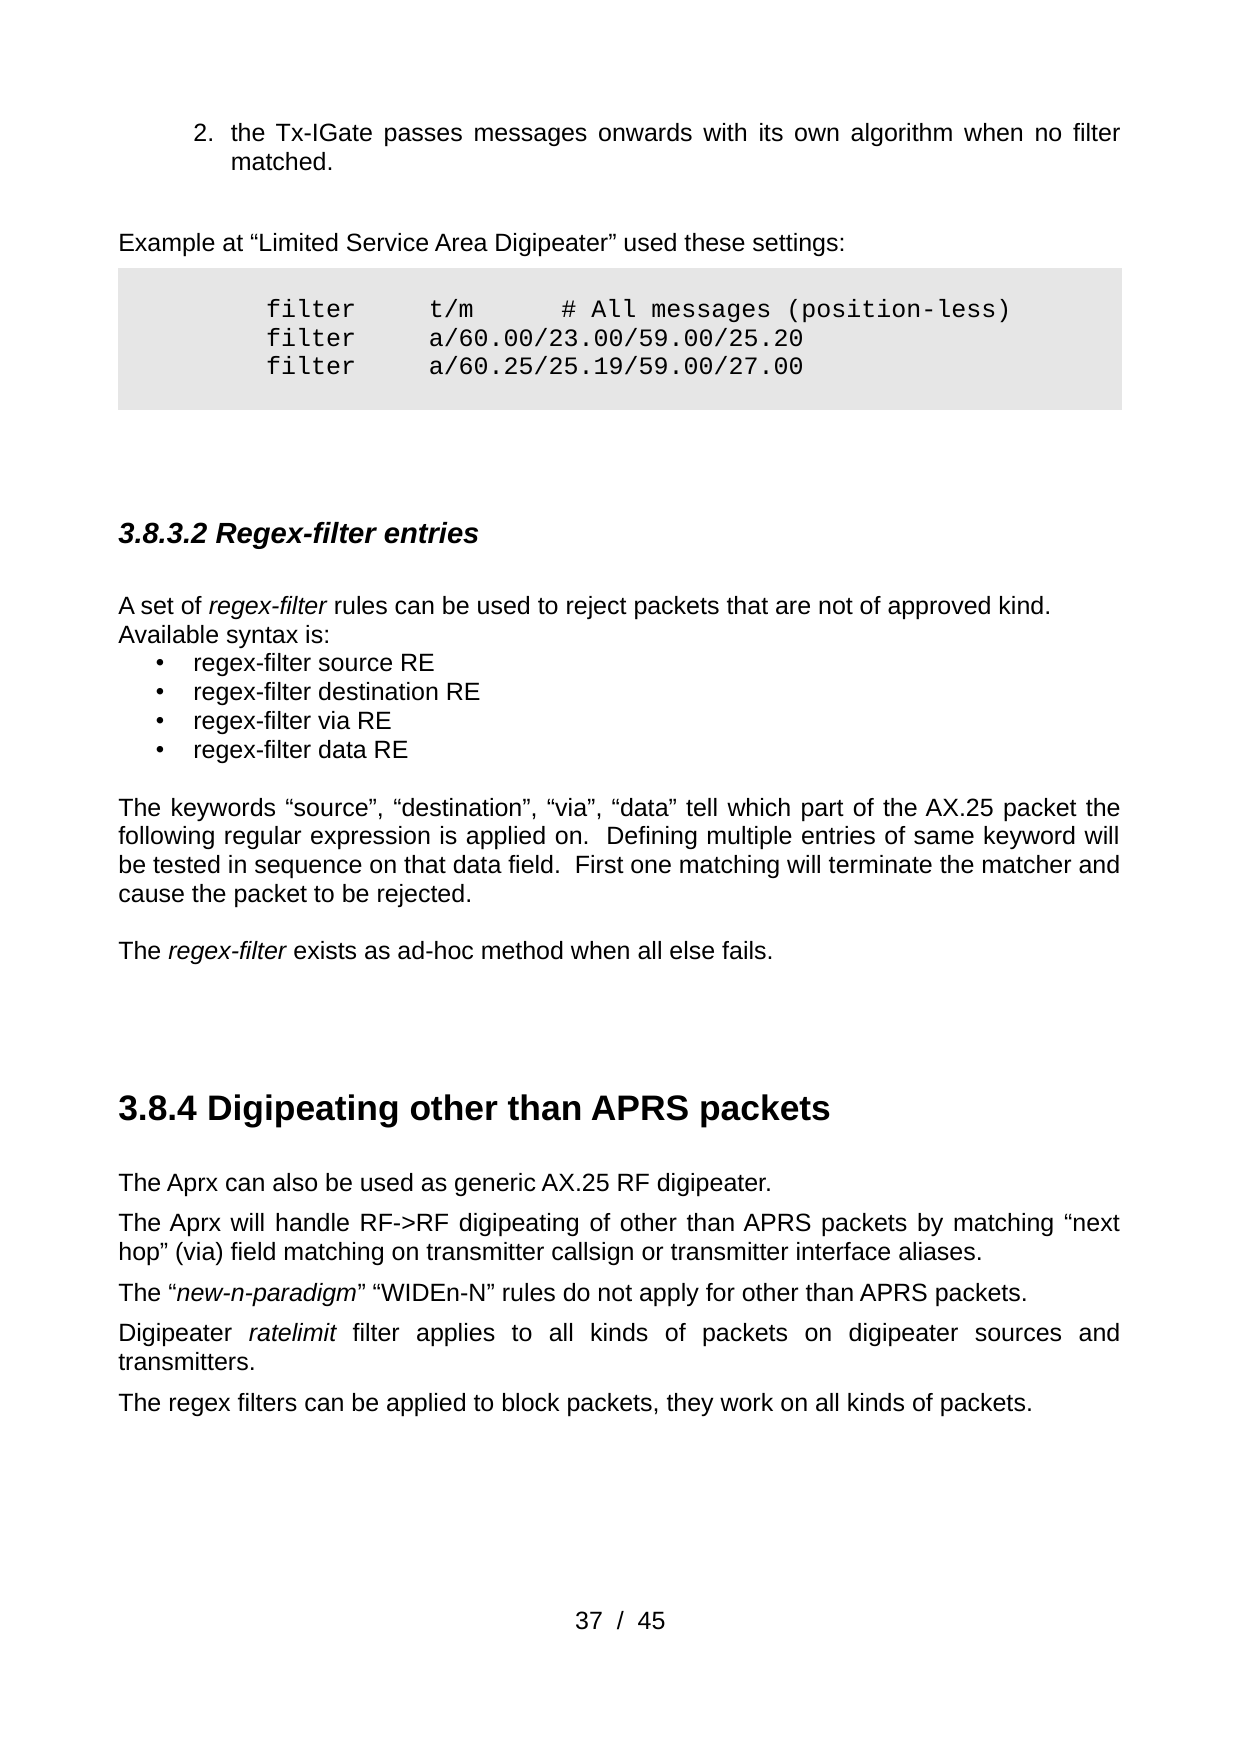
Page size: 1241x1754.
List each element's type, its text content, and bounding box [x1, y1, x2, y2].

text Digipeater ratelimit filter applies to all kinds of packets on digipeater sources and transmitters. [118, 1318, 1122, 1376]
text Example at “Limited Service Area Digipeater” used these settings: [118, 228, 1122, 257]
text filter a/60.25/25.19/59.00/27.00 [118, 353, 1122, 382]
list regex-filter via RE [156, 706, 1122, 735]
subtitle Digipeating other than APRS packets [118, 1087, 1122, 1127]
subtitle Regex-filter entries [118, 516, 1122, 550]
text A set of regex-filter rules can be used to reject packets that are not of approved kind. [118, 591, 1122, 620]
text The regex-filter exists as ad-hoc method when all else fails. [118, 936, 1122, 965]
text The Aprx can also be used as generic AX.25 RF digipeater. [118, 1168, 1122, 1197]
text Available syntax is: [118, 620, 1122, 648]
text filter a/60.00/23.00/59.00/25.20 [118, 325, 1122, 353]
list regex-filter source RE [156, 648, 1122, 677]
text The Aprx will handle RF->RF digipeating of other than APRS packets by matching “next hop” (via) field matching on transmitter callsign or transmitter interface aliases. [118, 1208, 1122, 1266]
list the Tx-IGate passes messages onwards with its own algorithm when no filter matched. [193, 118, 1122, 176]
text filter t/m # All messages (position-less) [118, 297, 1122, 325]
text The “new-n-paradigm” “WIDEn-N” rules do not apply for other than APRS packets. [118, 1278, 1122, 1306]
list regex-filter data RE [156, 735, 1122, 764]
text The keywords “source”, “destination”, “via”, “data” tell which part of the AX.25 packet the following regular expression is applied on. Defining multiple entries of same keyword will be tested in sequence on that data field. First one matching will terminate the matcher and cause the packet to be rejected. [118, 793, 1122, 908]
list regex-filter destination RE [156, 677, 1122, 706]
text The regex filters can be applied to block packets, they work on all kinds of packets. [118, 1387, 1122, 1416]
